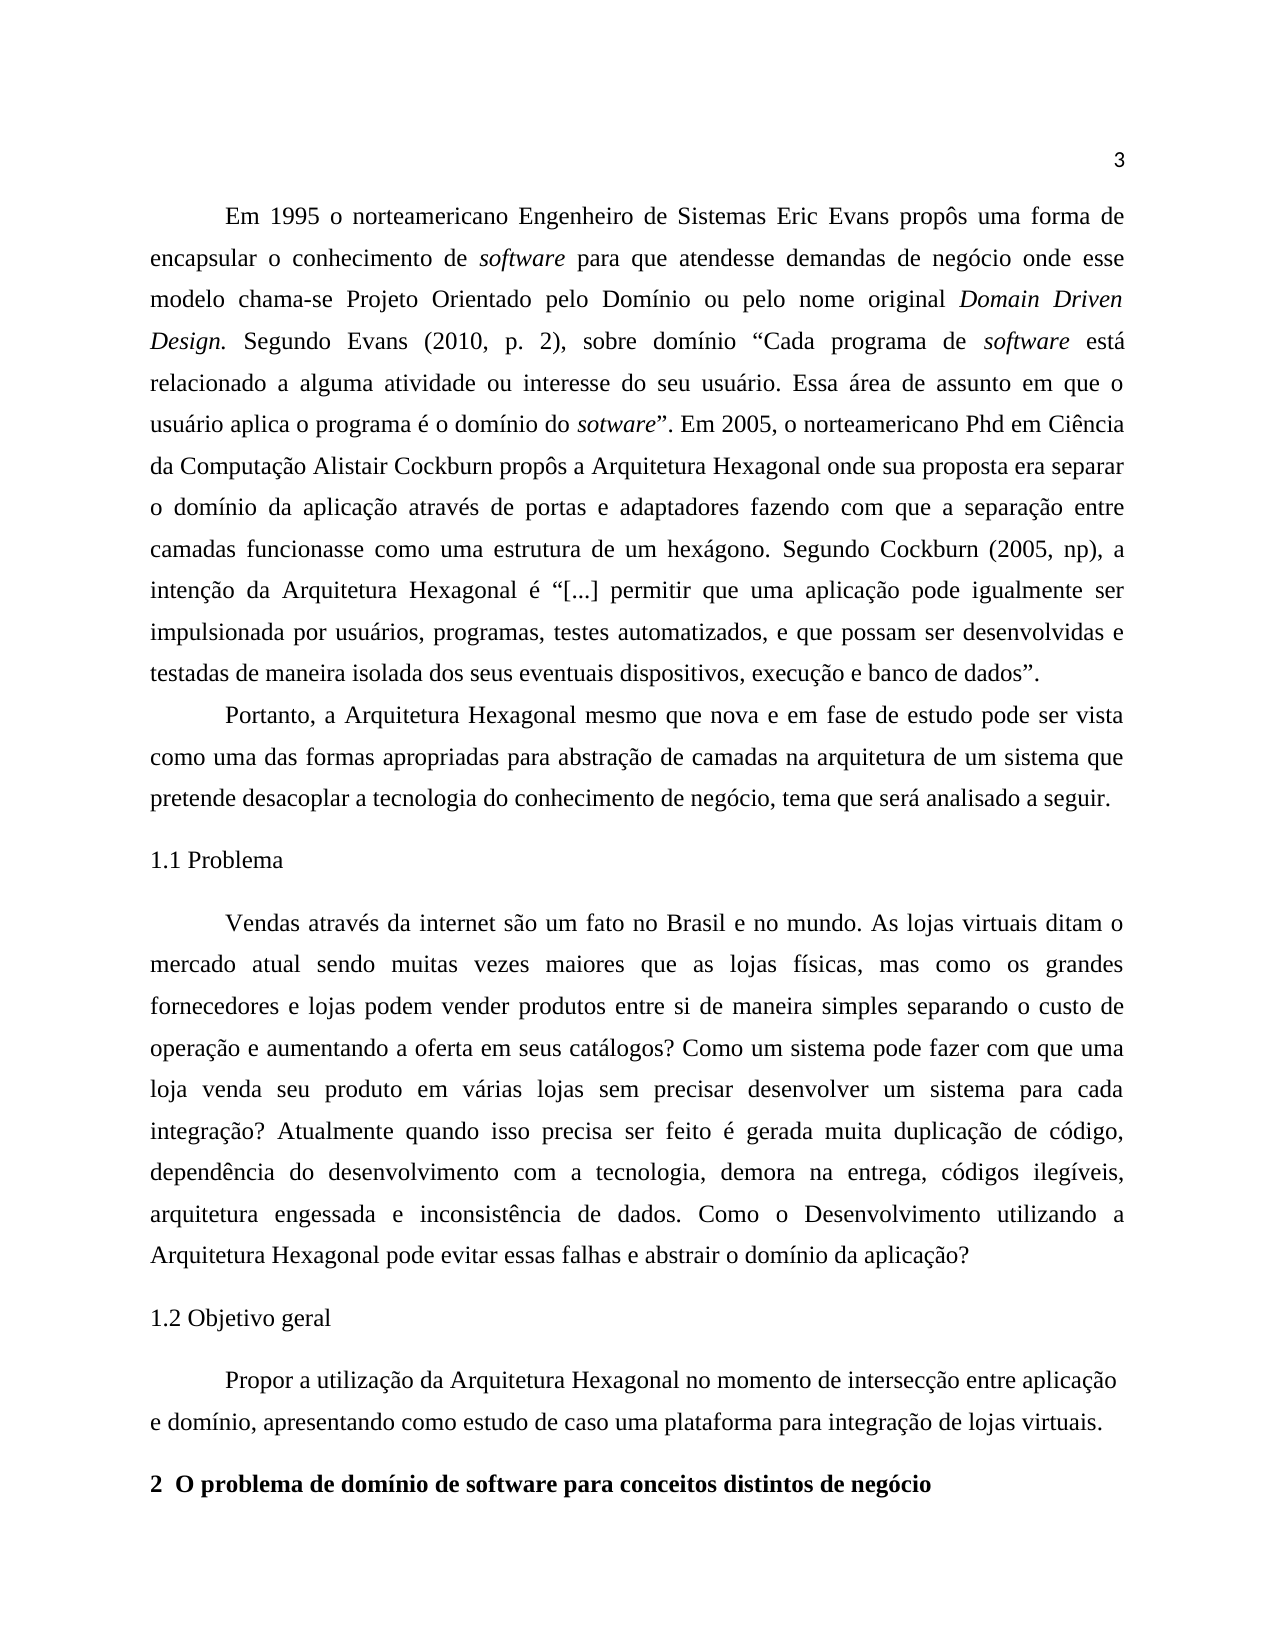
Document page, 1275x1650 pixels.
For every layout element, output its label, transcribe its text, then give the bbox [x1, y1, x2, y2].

text Propor a utilização da Arquitetura Hexagonal no momento de intersecção entre aplicação e domínio, apresentando como estudo de caso uma plataforma para integração de lojas virtuais. [150, 1366, 1125, 1436]
subtitle 1.2 Objetivo geral [150, 1304, 1125, 1332]
text Vendas através da internet são um fato no Brasil e no mundo. As lojas virtuais ditam o mercado atual sendo muitas vezes maiores que as lojas físicas, mas como os grandes fornecedores e lojas podem vender produtos entre si de maneira simples separando o custo de operação e aumentando a oferta em seus catálogos? Como um sistema pode fazer com que uma loja venda seu produto em várias lojas sem precisar desenvolver um sistema para cada integração? Atualmente quando isso precisa ser feito é gerada muita duplicação de código, dependência do desenvolvimento com a tecnologia, demora na entrega, códigos ilegíveis, arquitetura engessada e inconsistência de dados. Como o Desenvolvimento utilizando a Arquitetura Hexagonal pode evitar essas falhas e abstrair o domínio da aplicação? [150, 909, 1125, 1269]
text Portanto, a Arquitetura Hexagonal mesmo que nova e em fase de estudo pode ser vista como uma das formas apropriadas para abstração de camadas na arquitetura de um sistema que pretende desacoplar a tecnologia do conhecimento de negócio, tema que será analisado a seguir. [150, 701, 1125, 812]
subtitle 1.1 Problema [150, 847, 1125, 874]
subtitle 2 O problema de domínio de software para conceitos distintos de negócio [150, 1470, 1125, 1498]
text Em 1995 o norteamericano Engenheiro de Sistemas Eric Evans propôs uma forma de encapsular o conhecimento de software para que atendesse demandas de negócio onde esse modelo chama-se Projeto Orientado pelo Domínio ou pelo nome original Domain Driven Design. Segundo Evans (2010, p. 2), sobre domínio “Cada programa de software está relacionado a alguma atividade ou interesse do seu usuário. Essa área de assunto em que o usuário aplica o programa é o domínio do sotware”. Em 2005, o norteamericano Phd em Ciência da Computação Alistair Cockburn propôs a Arquitetura Hexagonal onde sua proposta era separar o domínio da aplicação através de portas e adaptadores fazendo com que a separação entre camadas funcionasse como uma estrutura de um hexágono. Segundo Cockburn (2005, np), a intenção da Arquitetura Hexagonal é “[...] permitir que uma aplicação pode igualmente ser impulsionada por usuários, programas, testes automatizados, e que possam ser desenvolvidas e testadas de maneira isolada dos seus eventuais dispositivos, execução e banco de dados”. [150, 202, 1125, 687]
